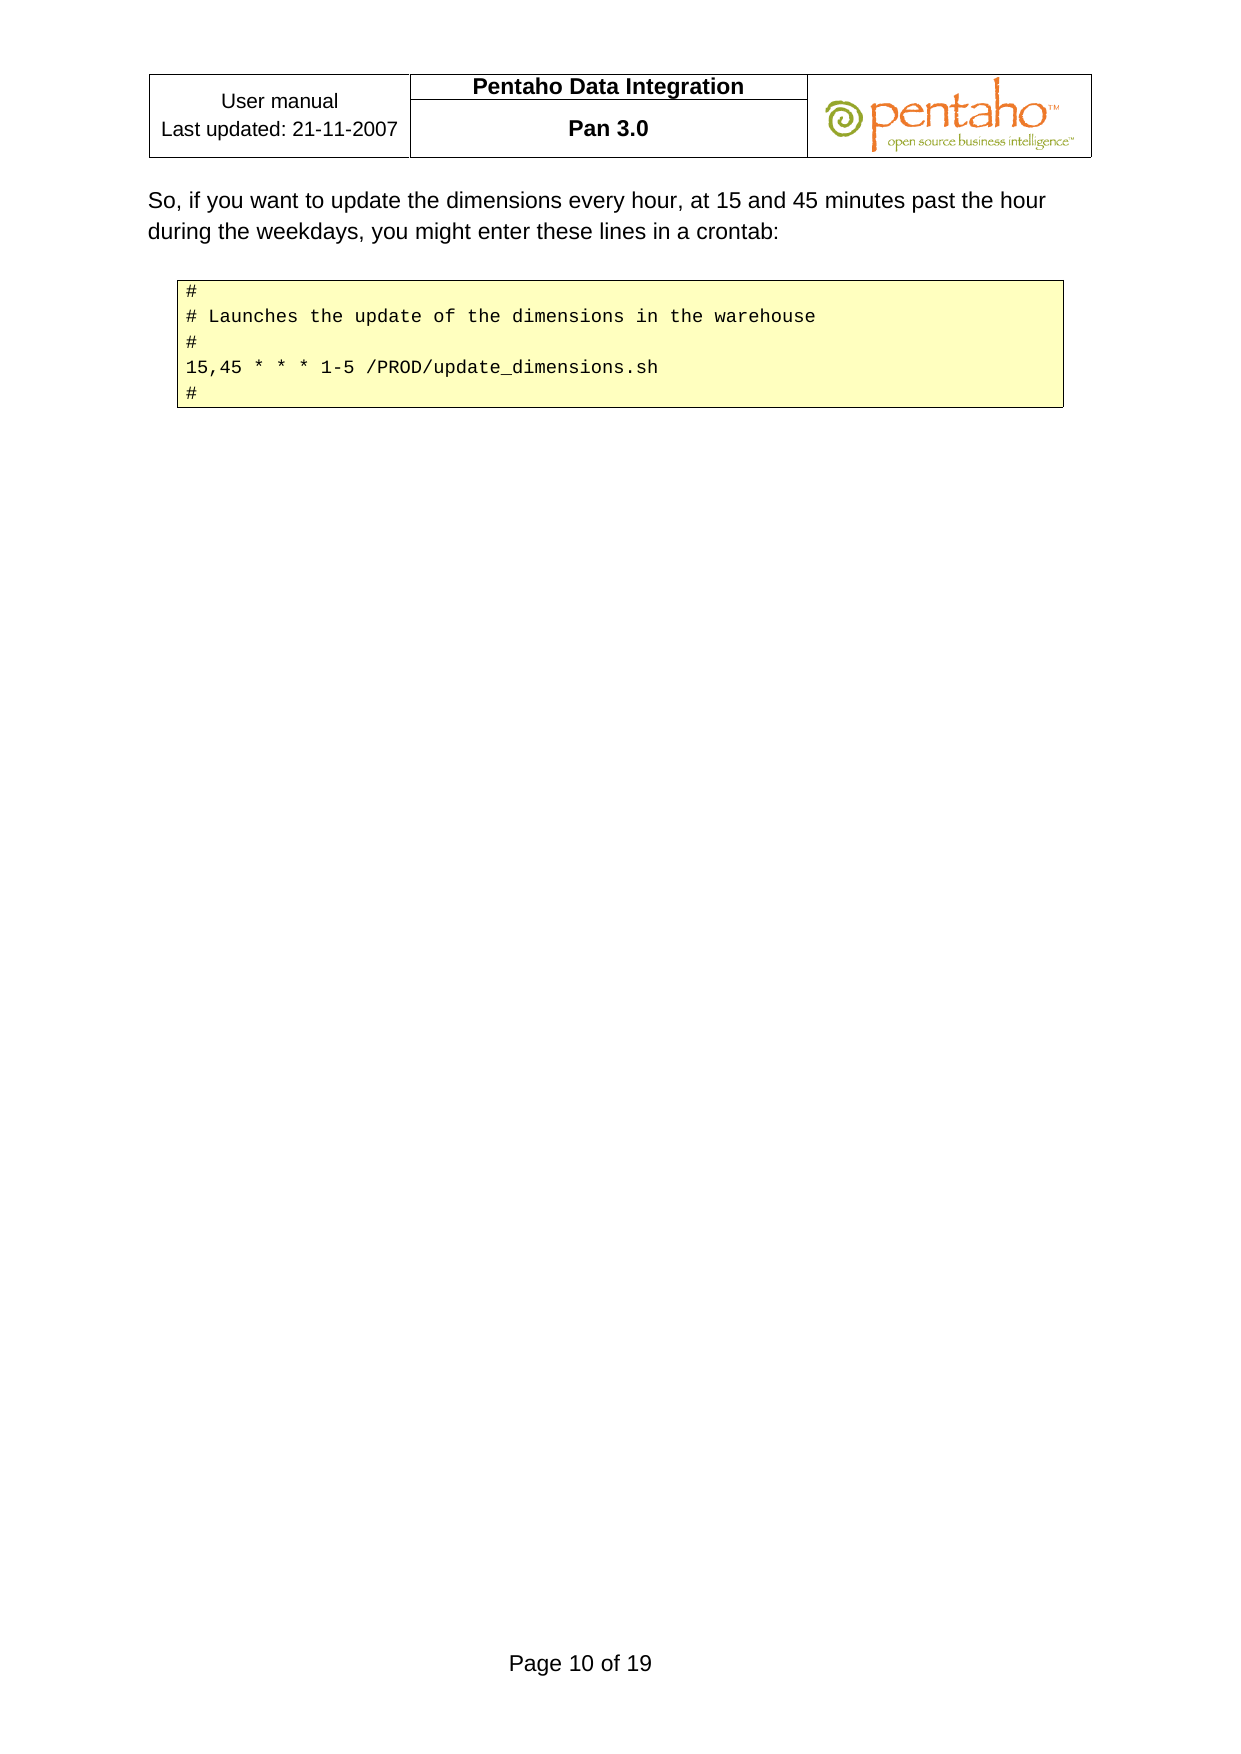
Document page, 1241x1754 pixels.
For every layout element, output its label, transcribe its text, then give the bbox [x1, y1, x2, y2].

text 15,45 * * * 1-5 /PROD/update_dimensions.sh [178, 356, 1063, 379]
text # [178, 331, 1063, 354]
text # Launches the update of the dimensions in the warehouse [178, 305, 1063, 328]
text # [178, 381, 1063, 407]
text # [178, 281, 1063, 303]
text So, if you want to update the dimensions every hour, at 15 and 45 minutes past the hour during the weekdays, you might enter these lines in a crontab: [148, 188, 1092, 244]
